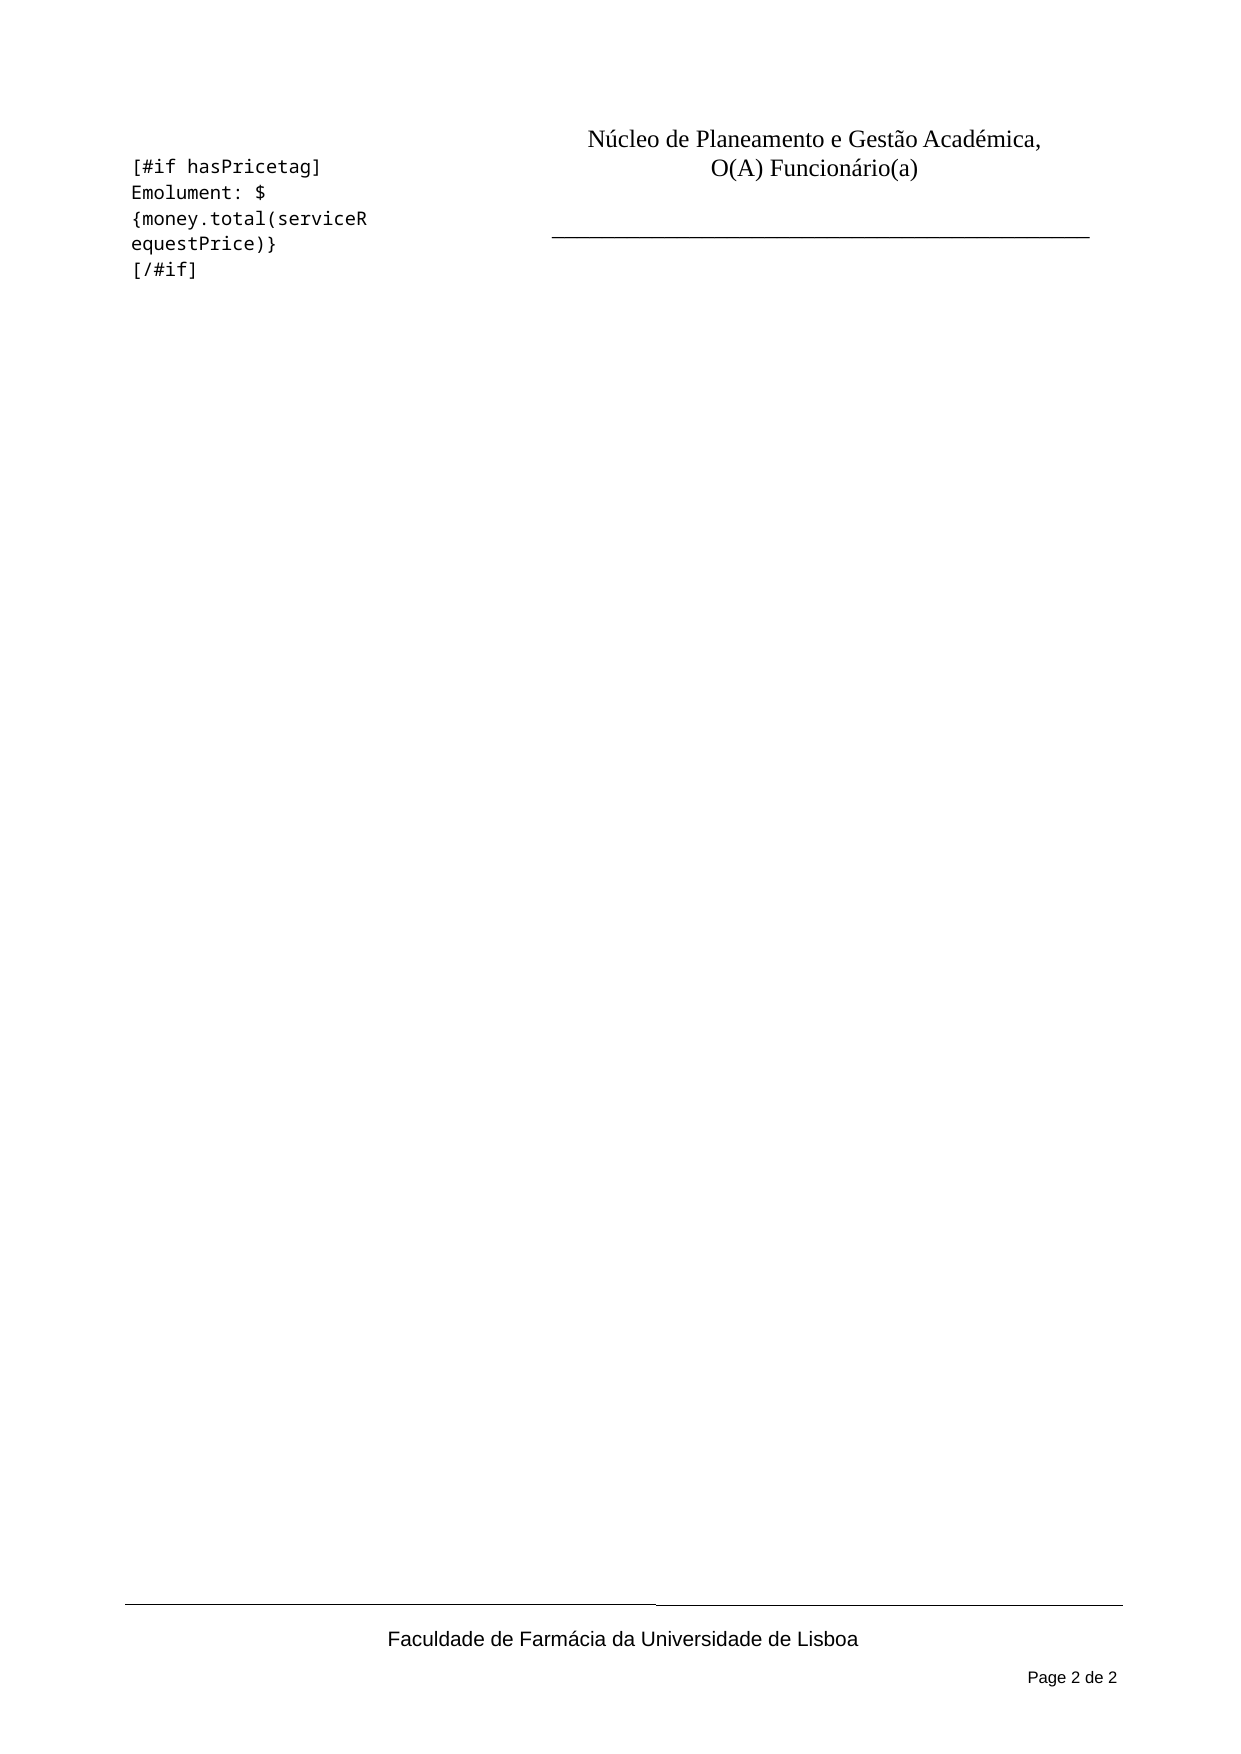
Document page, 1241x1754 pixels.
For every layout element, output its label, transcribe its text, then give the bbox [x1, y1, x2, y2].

table_header [#if hasPricetag] Emolument: ${money.total(serviceRequestPrice)} [/#if] [125, 118, 519, 287]
table_cell ___________________________________________ [519, 187, 1110, 247]
table_cell [519, 247, 1110, 287]
table_header Núcleo de Planeamento e Gestão Académica, O(A) Funcionário(a) [519, 118, 1110, 187]
